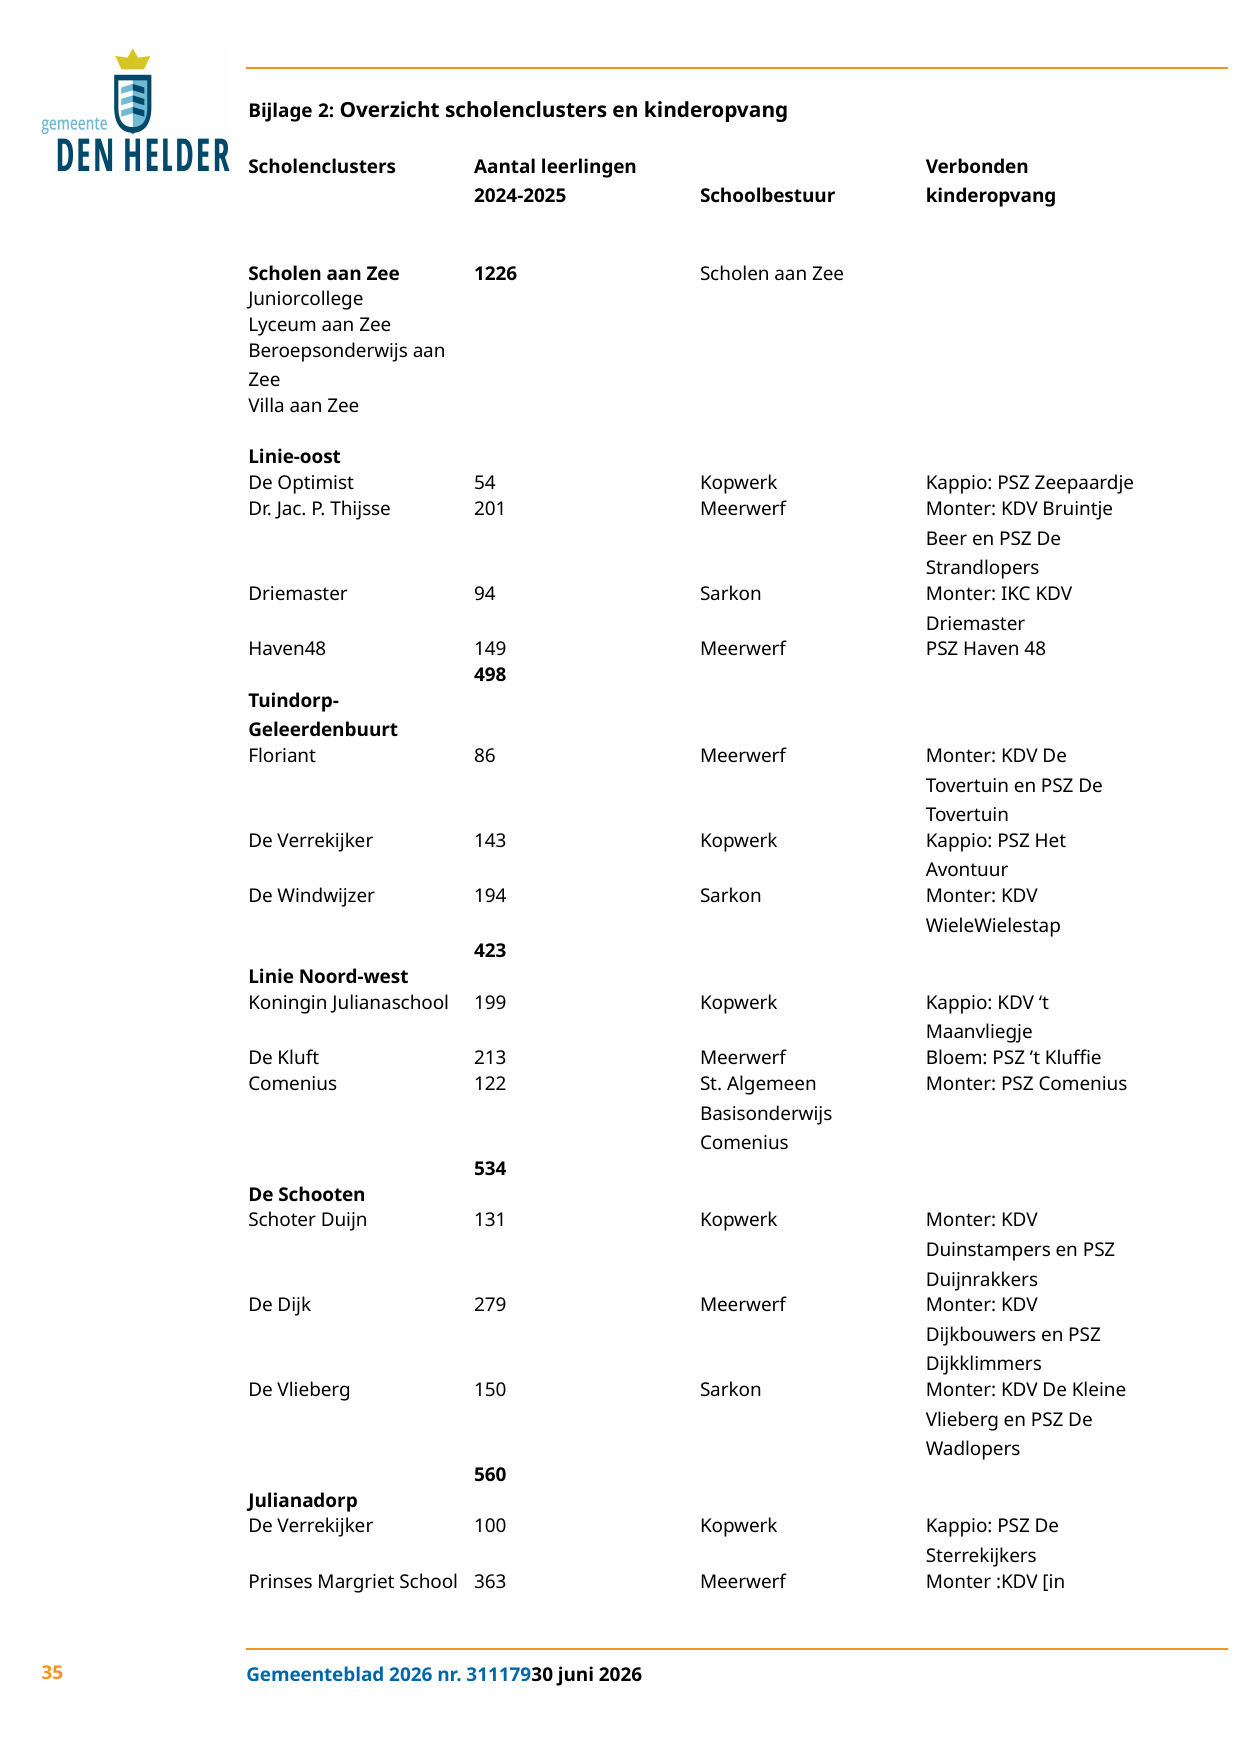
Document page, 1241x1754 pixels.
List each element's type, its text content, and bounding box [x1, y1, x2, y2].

table_cell [926, 1487, 1152, 1513]
table_cell De Kluft [248, 1045, 474, 1070]
table_cell [700, 687, 926, 742]
picture [182, 144, 187, 165]
table_cell Monter: KDV WieleWielestap [926, 883, 1152, 938]
table_cell Monter: PSZ Comenius [926, 1070, 1152, 1155]
table_cell [474, 687, 700, 742]
table_cell Floriant [248, 742, 474, 827]
table_cell De Windwijzer [248, 883, 474, 938]
table_cell [926, 687, 1152, 742]
table_cell Monter: KDV Dijkbouwers en PSZ Dijkklimmers [926, 1291, 1152, 1376]
table_cell [248, 208, 474, 234]
table_cell [700, 286, 926, 311]
table_cell [700, 444, 926, 469]
table_cell Monter: KDV Duinstampers en PSZ Duijnrakkers [926, 1207, 1152, 1291]
table_cell 213 [474, 1045, 700, 1070]
table_cell Sarkon [700, 580, 926, 635]
table_header Schoolbestuur [700, 153, 926, 208]
table_cell Kopwerk [700, 989, 926, 1044]
table_cell [926, 392, 1152, 418]
table_cell De Dijk [248, 1291, 474, 1376]
table_cell Monter: KDV Bruintje Beer en PSZ De Strandlopers [926, 495, 1152, 580]
table_cell Kopwerk [700, 470, 926, 495]
table_cell Monter: IKC KDV Driemaster [926, 580, 1152, 635]
table_cell [700, 964, 926, 989]
table_cell [248, 1155, 474, 1181]
text Bijlage 2: Overzicht scholenclusters en kinderopvang [248, 95, 1152, 123]
table_cell [474, 337, 700, 392]
table_cell [474, 964, 700, 989]
table_cell [474, 444, 700, 469]
table_cell 143 [474, 827, 700, 882]
table_cell 199 [474, 989, 700, 1044]
table_cell [700, 311, 926, 337]
table_cell Kopwerk [700, 1207, 926, 1291]
table_cell Monter :KDV [in [926, 1568, 1152, 1594]
table_cell 94 [474, 580, 700, 635]
table_cell 194 [474, 883, 700, 938]
picture [220, 160, 224, 172]
picture [63, 144, 68, 165]
table_cell [926, 938, 1152, 963]
table_cell 131 [474, 1207, 700, 1291]
table_cell [248, 661, 474, 687]
table_cell [700, 1155, 926, 1181]
table_cell [700, 1461, 926, 1487]
table_cell De Vlieberg [248, 1376, 474, 1461]
table_cell [926, 1181, 1152, 1207]
table_cell De Schooten [248, 1181, 474, 1207]
table_cell Prinses Margriet School [248, 1568, 474, 1594]
table_cell 1226 [474, 260, 700, 286]
table_cell 150 [474, 1376, 700, 1461]
table_cell 86 [474, 742, 700, 827]
table_cell [926, 337, 1152, 392]
picture [130, 157, 135, 172]
table_cell [926, 311, 1152, 337]
table_cell 279 [474, 1291, 700, 1376]
table_cell [926, 418, 1152, 444]
table_cell Kappio: KDV ‘t Maanvliegje [926, 989, 1152, 1044]
table_cell [926, 286, 1152, 311]
table_cell [926, 260, 1152, 286]
table_cell 363 [474, 1568, 700, 1594]
table_cell [474, 234, 700, 260]
table_cell 423 [474, 938, 700, 963]
table_cell [248, 418, 474, 444]
table_cell [700, 661, 926, 687]
table_cell Meerwerf [700, 742, 926, 827]
table_cell 100 [474, 1513, 700, 1568]
table_cell Meerwerf [700, 495, 926, 580]
table_cell Dr. Jac. P. Thijsse [248, 495, 474, 580]
table_cell [474, 208, 700, 234]
table_cell Comenius [248, 1070, 474, 1155]
table_cell [700, 234, 926, 260]
table_cell Meerwerf [700, 1045, 926, 1070]
picture [41, 47, 231, 172]
table_cell Julianadorp [248, 1487, 474, 1513]
table_cell De Verrekijker [248, 1513, 474, 1568]
table_cell [700, 938, 926, 963]
table_cell [474, 392, 700, 418]
table_cell [926, 208, 1152, 234]
table_cell [474, 1487, 700, 1513]
table_cell Kopwerk [700, 1513, 926, 1568]
picture [100, 154, 106, 172]
table_cell St. Algemeen Basisonderwijs Comenius [700, 1070, 926, 1155]
table_cell PSZ Haven 48 [926, 635, 1152, 661]
table_cell [700, 392, 926, 418]
table_cell De Verrekijker [248, 827, 474, 882]
table_cell Haven48 [248, 635, 474, 661]
table_cell Sarkon [700, 883, 926, 938]
table_cell 149 [474, 635, 700, 661]
table_header Verbonden kinderopvang [926, 153, 1152, 208]
table_cell Lyceum aan Zee [248, 311, 474, 337]
table_cell Kappio: PSZ Zeepaardje [926, 470, 1152, 495]
table_cell Koningin Julianaschool [248, 989, 474, 1044]
table_cell Linie-oost [248, 444, 474, 469]
table_cell [474, 418, 700, 444]
table_cell Kopwerk [700, 827, 926, 882]
table_cell 201 [474, 495, 700, 580]
table_cell Villa aan Zee [248, 392, 474, 418]
table_cell Kappio: PSZ Het Avontuur [926, 827, 1152, 882]
table_cell [926, 661, 1152, 687]
table_cell [700, 418, 926, 444]
table_cell Juniorcollege [248, 286, 474, 311]
table_cell 54 [474, 470, 700, 495]
table_cell 534 [474, 1155, 700, 1181]
table_cell [926, 444, 1152, 469]
table_cell Linie Noord-west [248, 964, 474, 989]
table_cell [926, 234, 1152, 260]
table_cell [248, 1461, 474, 1487]
table_cell Monter: KDV De Kleine Vlieberg en PSZ De Wadlopers [926, 1376, 1152, 1461]
table_cell [926, 1461, 1152, 1487]
table_cell [700, 337, 926, 392]
table_cell Bloem: PSZ ’t Kluffie [926, 1045, 1152, 1070]
table_cell [926, 964, 1152, 989]
table_cell Meerwerf [700, 1568, 926, 1594]
table_header Aantal leerlingen 2024-2025 [474, 153, 700, 208]
table_cell 560 [474, 1461, 700, 1487]
table_cell Meerwerf [700, 635, 926, 661]
table_header Scholenclusters [248, 153, 474, 208]
table_cell De Optimist [248, 470, 474, 495]
table_cell 122 [474, 1070, 700, 1155]
table_cell [926, 1155, 1152, 1181]
table_cell Sarkon [700, 1376, 926, 1461]
table_cell [700, 1487, 926, 1513]
table_cell [248, 938, 474, 963]
table_cell Scholen aan Zee [700, 260, 926, 286]
table_cell [474, 1181, 700, 1207]
table_cell Driemaster [248, 580, 474, 635]
table_cell Meerwerf [700, 1291, 926, 1376]
table_cell Monter: KDV De Tovertuin en PSZ De Tovertuin [926, 742, 1152, 827]
table_cell [700, 1181, 926, 1207]
table_cell [700, 208, 926, 234]
table_cell Beroepsonderwijs aan Zee [248, 337, 474, 392]
table_cell 498 [474, 661, 700, 687]
table_cell [248, 234, 474, 260]
table_cell [474, 311, 700, 337]
table_cell Scholen aan Zee [248, 260, 474, 286]
table_cell Tuindorp-Geleerdenbuurt [248, 687, 474, 742]
table_cell Kappio: PSZ De Sterrekijkers [926, 1513, 1152, 1568]
table_cell Schoter Duijn [248, 1207, 474, 1291]
table_cell [474, 286, 700, 311]
